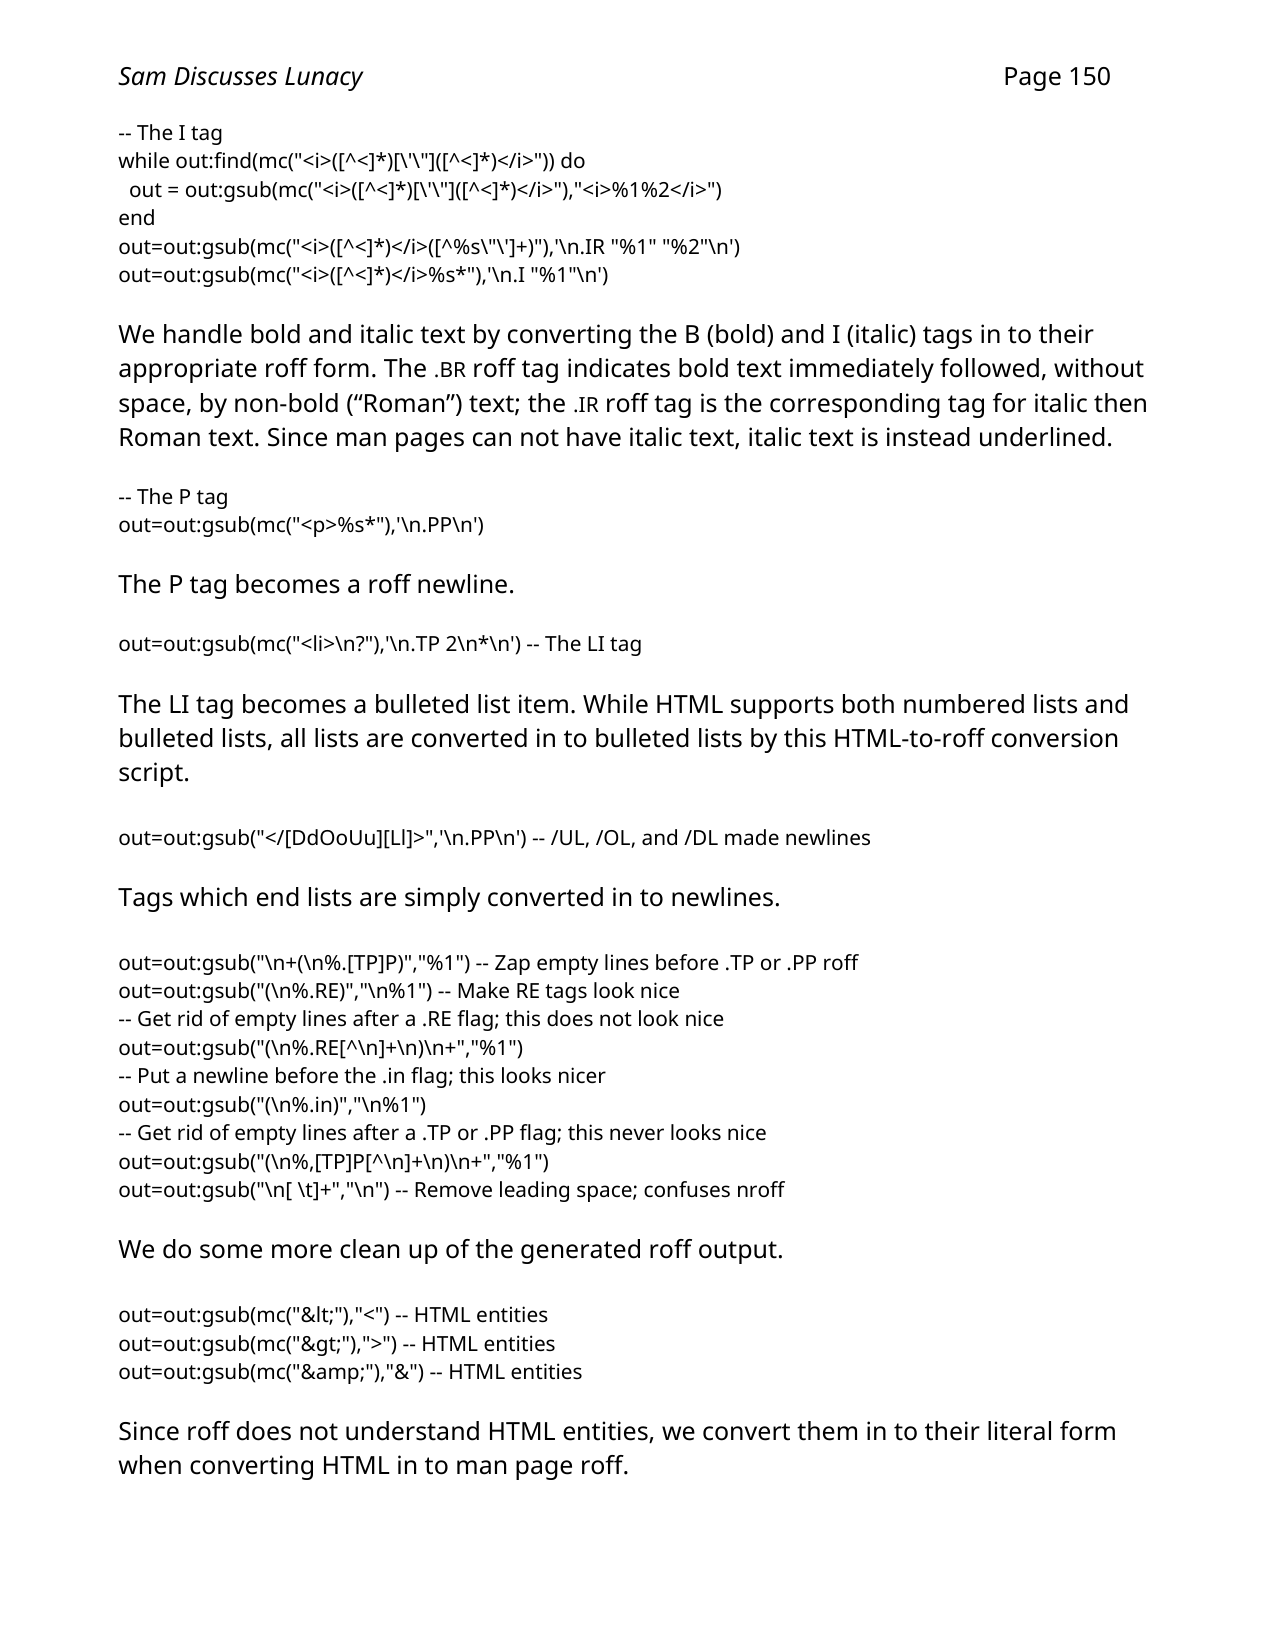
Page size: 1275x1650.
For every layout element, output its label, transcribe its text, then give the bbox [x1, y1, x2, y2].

text -- Get rid of empty lines after a .TP or .PP flag; this never looks nice [118, 1118, 1157, 1147]
text The LI tag becomes a bulleted list item. While HTML supports both numbered lists and bulleted lists, all lists are converted in to bulleted lists by this HTML-to-roff conversion script. [118, 686, 1157, 789]
text out=out:gsub("\n+(\n%.[TP]P)","%1") -- Zap empty lines before .TP or .PP roff [118, 948, 1157, 976]
text The P tag becomes a roff newline. [118, 567, 1157, 601]
text out=out:gsub(mc("&amp;"),"&") -- HTML entities [118, 1357, 1157, 1386]
text We do some more clean up of the generated roff output. [118, 1232, 1157, 1266]
text out=out:gsub(mc("<li>\n?"),'\n.TP 2\n*\n') -- The LI tag [118, 629, 1157, 658]
text out=out:gsub(mc("<p>%s*"),'\n.PP\n') [118, 510, 1157, 539]
text out=out:gsub("(\n%.in)","\n%1") [118, 1090, 1157, 1118]
text out=out:gsub("(\n%.RE[^\n]+\n)\n+","%1") [118, 1033, 1157, 1061]
text out=out:gsub(mc("&lt;"),"<") -- HTML entities [118, 1300, 1157, 1329]
text end [118, 203, 1157, 232]
text while out:find(mc("<i>([^<]*)[\'\"]([^<]*)</i>")) do [118, 146, 1157, 175]
text out=out:gsub(mc("<i>([^<]*)</i>([^%s\"\']+)"),'\n.IR "%1" "%2"\n') [118, 232, 1157, 260]
text Tags which end lists are simply converted in to newlines. [118, 879, 1157, 914]
text out=out:gsub(mc("<i>([^<]*)</i>%s*"),'\n.I "%1"\n') We handle bold and italic text by converting the B (bold) and I (italic) tags in to their appropriate roff form. The .BR roff tag indicates bold text immediately followed, without space, by non-bold (“Roman”) text; the .IR roff tag is the corresponding tag for italic then Roman text. Since man pages can not have italic text, italic text is instead underlined. [118, 260, 1157, 453]
text out=out:gsub("</[DdOoUu][Ll]>",'\n.PP\n') -- /UL, /OL, and /DL made newlines [118, 823, 1157, 851]
text -- Put a newline before the .in flag; this looks nicer [118, 1061, 1157, 1090]
text -- Get rid of empty lines after a .RE flag; this does not look nice [118, 1004, 1157, 1033]
text out=out:gsub("(\n%.RE)","\n%1") -- Make RE tags look nice [118, 976, 1157, 1004]
text -- The I tag [118, 118, 1157, 146]
text out = out:gsub(mc("<i>([^<]*)[\'\"]([^<]*)</i>"),"<i>%1%2</i>") [118, 175, 1157, 203]
text Since roff does not understand HTML entities, we convert them in to their literal form when converting HTML in to man page roff. [118, 1414, 1157, 1482]
text out=out:gsub(mc("&gt;"),">") -- HTML entities [118, 1329, 1157, 1357]
text out=out:gsub("\n[ \t]+","\n") -- Remove leading space; confuses nroff [118, 1175, 1157, 1204]
text -- The P tag [118, 482, 1157, 510]
text out=out:gsub("(\n%,[TP]P[^\n]+\n)\n+","%1") [118, 1147, 1157, 1175]
